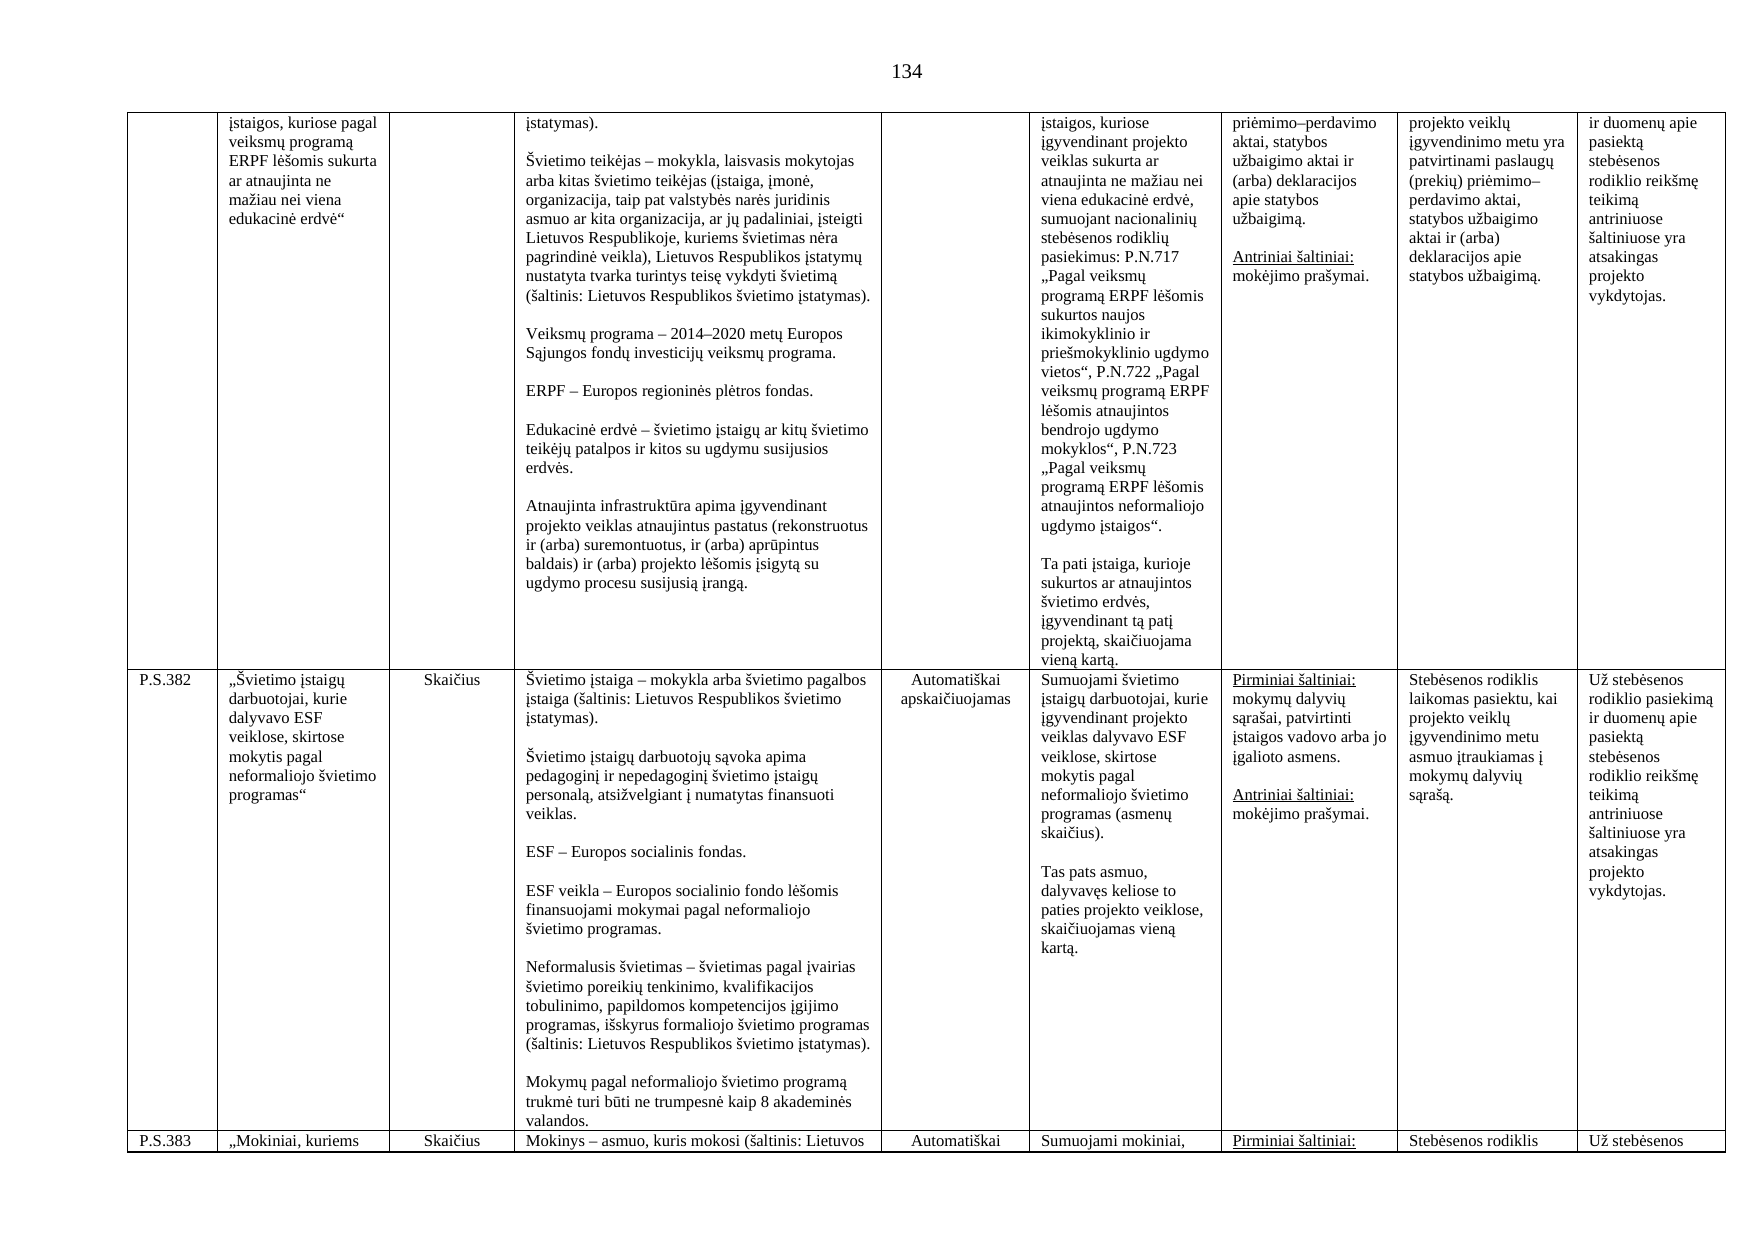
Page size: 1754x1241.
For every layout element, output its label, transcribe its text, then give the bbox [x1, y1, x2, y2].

table_cell priėmimo–perdavimo aktai, statybos užbaigimo aktai ir (arba) deklaracijos apie statybos užbaigimą. Antriniai šaltiniai: mokėjimo prašymai. [1222, 113, 1397, 669]
table_cell įstaigos, kuriose įgyvendinant projekto veiklas sukurta ar atnaujinta ne mažiau nei viena edukacinė erdvė, sumuojant nacionalinių stebėsenos rodiklių pasiekimus: P.N.717 „Pagal veiksmų programą ERPF lėšomis sukurtos naujos ikimokyklinio ir priešmokyklinio ugdymo vietos“, P.N.722 „Pagal veiksmų programą ERPF lėšomis atnaujintos bendrojo ugdymo mokyklos“, P.N.723 „Pagal veiksmų programą ERPF lėšomis atnaujintos neformaliojo ugdymo įstaigos“. Ta pati įstaiga, kurioje sukurtos ar atnaujintos švietimo erdvės, įgyvendinant tą patį projektą, skaičiuojama vieną kartą. [1030, 113, 1221, 669]
table_cell įstaigos, kuriose pagal veiksmų programą ERPF lėšomis sukurta ar atnaujinta ne mažiau nei viena edukacinė erdvė“ [218, 113, 389, 669]
table_cell P.S.382 [128, 670, 217, 1130]
table_cell Už stebėsenos [1578, 1131, 1725, 1151]
table_cell Stebėsenos rodiklis laikomas pasiektu, kai projekto veiklų įgyvendinimo metu asmuo įtraukiamas į mokymų dalyvių sąrašą. [1398, 670, 1577, 1130]
table_cell [882, 113, 1029, 669]
table_cell Sumuojami mokiniai, [1030, 1131, 1221, 1151]
table_cell „Švietimo įstaigų darbuotojai, kurie dalyvavo ESF veiklose, skirtose mokytis pagal neformaliojo švietimo programas“ [218, 670, 389, 1130]
table_cell įstatymas). Švietimo teikėjas – mokykla, laisvasis mokytojas arba kitas švietimo teikėjas (įstaiga, įmonė, organizacija, taip pat valstybės narės juridinis asmuo ar kita organizacija, ar jų padaliniai, įsteigti Lietuvos Respublikoje, kuriems švietimas nėra pagrindinė veikla), Lietuvos Respublikos įstatymų nustatyta tvarka turintys teisę vykdyti švietimą (šaltinis: Lietuvos Respublikos švietimo įstatymas). Veiksmų programa – 2014–2020 metų Europos Sąjungos fondų investicijų veiksmų programa. ERPF – Europos regioninės plėtros fondas. Edukacinė erdvė – švietimo įstaigų ar kitų švietimo teikėjų patalpos ir kitos su ugdymu susijusios erdvės. Atnaujinta infrastruktūra apima įgyvendinant projekto veiklas atnaujintus pastatus (rekonstruotus ir (arba) suremontuotus, ir (arba) aprūpintus baldais) ir (arba) projekto lėšomis įsigytą su ugdymo procesu susijusią įrangą. [515, 113, 881, 669]
table_cell „Mokiniai, kuriems [218, 1131, 389, 1151]
table_cell ir duomenų apie pasiektą stebėsenos rodiklio reikšmę teikimą antriniuose šaltiniuose yra atsakingas projekto vykdytojas. [1578, 113, 1725, 669]
table_cell projekto veiklų įgyvendinimo metu yra patvirtinami paslaugų (prekių) priėmimo–perdavimo aktai, statybos užbaigimo aktai ir (arba) deklaracijos apie statybos užbaigimą. [1398, 113, 1577, 669]
table_cell Už stebėsenos rodiklio pasiekimą ir duomenų apie pasiektą stebėsenos rodiklio reikšmę teikimą antriniuose šaltiniuose yra atsakingas projekto vykdytojas. [1578, 670, 1725, 1130]
table_cell P.S.383 [128, 1131, 217, 1151]
table_cell Sumuojami švietimo įstaigų darbuotojai, kurie įgyvendinant projekto veiklas dalyvavo ESF veiklose, skirtose mokytis pagal neformaliojo švietimo programas (asmenų skaičius). Tas pats asmuo, dalyvavęs keliose to paties projekto veiklose, skaičiuojamas vieną kartą. [1030, 670, 1221, 1130]
table_cell Automatiškai [882, 1131, 1029, 1151]
table_cell Pirminiai šaltiniai: mokymų dalyvių sąrašai, patvirtinti įstaigos vadovo arba jo įgalioto asmens. Antriniai šaltiniai: mokėjimo prašymai. [1222, 670, 1397, 1130]
table_cell Pirminiai šaltiniai: [1222, 1131, 1397, 1151]
table_cell [390, 113, 514, 669]
table_cell Stebėsenos rodiklis [1398, 1131, 1577, 1151]
table_cell Mokinys – asmuo, kuris mokosi (šaltinis: Lietuvos [515, 1131, 881, 1151]
table_cell Automatiškai apskaičiuojamas [882, 670, 1029, 1130]
table_cell Švietimo įstaiga – mokykla arba švietimo pagalbos įstaiga (šaltinis: Lietuvos Respublikos švietimo įstatymas). Švietimo įstaigų darbuotojų sąvoka apima pedagoginį ir nepedagoginį švietimo įstaigų personalą, atsižvelgiant į numatytas finansuoti veiklas. ESF – Europos socialinis fondas. ESF veikla – Europos socialinio fondo lėšomis finansuojami mokymai pagal neformaliojo švietimo programas. Neformalusis švietimas – švietimas pagal įvairias švietimo poreikių tenkinimo, kvalifikacijos tobulinimo, papildomos kompetencijos įgijimo programas, išskyrus formaliojo švietimo programas (šaltinis: Lietuvos Respublikos švietimo įstatymas). Mokymų pagal neformaliojo švietimo programą trukmė turi būti ne trumpesnė kaip 8 akademinės valandos. [515, 670, 881, 1130]
table_cell [128, 113, 217, 669]
table_cell Skaičius [390, 1131, 514, 1151]
table_cell Skaičius [390, 670, 514, 1130]
